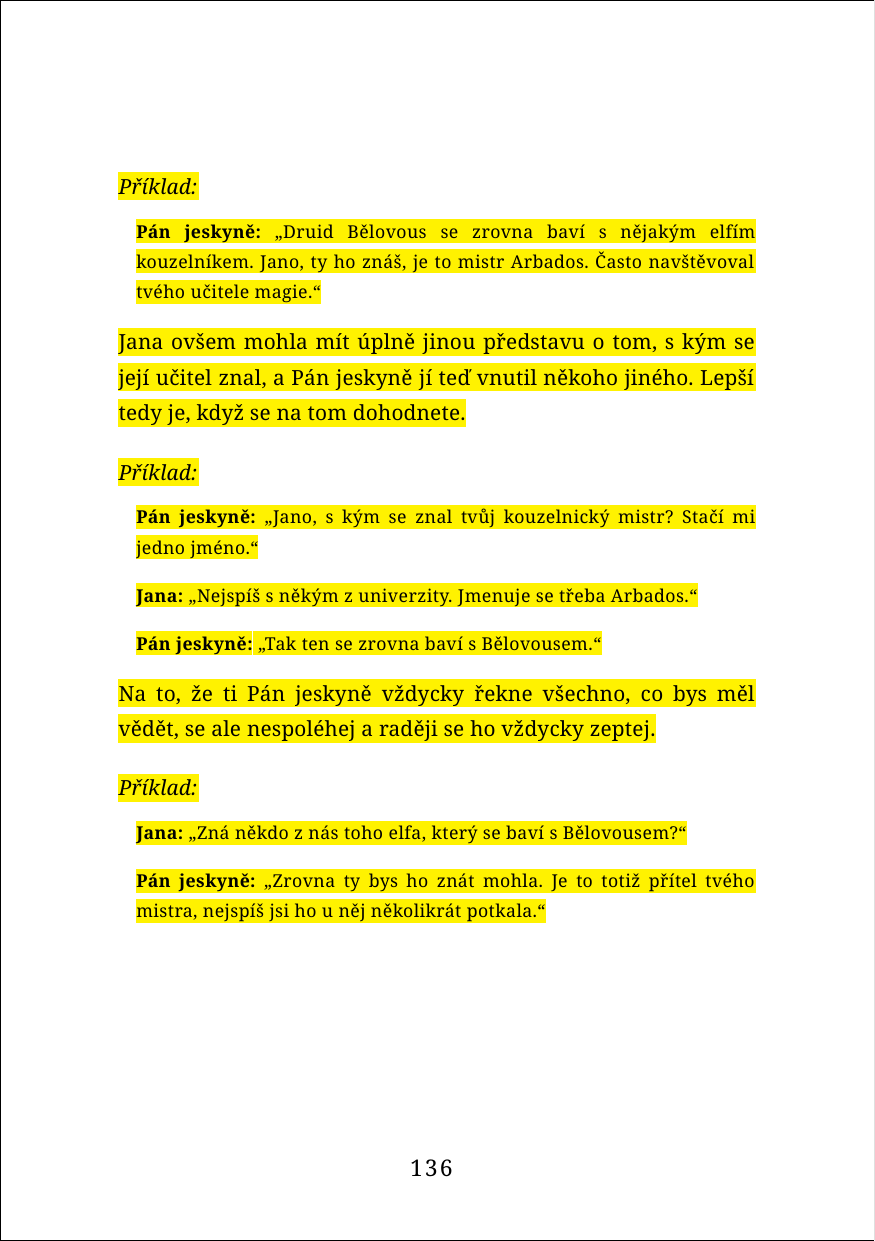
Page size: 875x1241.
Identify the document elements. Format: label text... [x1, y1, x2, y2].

text Jana ovšem mohla mít úplně jinou představu o tom, s kým se její učitel znal, a Pán jeskyně jí teď vnutil někoho jiného. Lepší tedy je, když se na tom dohodnete. [118, 327, 756, 427]
text Jana: „Zná někdo z nás toho elfa, který se baví s Bělovousem?“ [136, 821, 756, 845]
text Pán jeskyně: „Jano, s kým se znal tvůj kouzelnický mistr? Stačí mi jedno jméno.“ [136, 505, 756, 559]
text Příklad: [118, 458, 756, 486]
text Pán jeskyně: „Zrovna ty bys ho znát mohla. Je to totiž přítel tvého mistra, nejspíš jsi ho u něj několikrát potkala.“ [136, 869, 756, 923]
text Příklad: [118, 172, 756, 200]
text Pán jeskyně: „Tak ten se zrovna baví s Bělovousem.“ [136, 631, 756, 655]
text Příklad: [118, 773, 756, 802]
text Pán jeskyně: „Druid Bělovous se zrovna baví s nějakým elfím kouzelníkem. Jano, ty ho znáš, je to mistr Arbados. Často navštěvoval tvého učitele magie.“ [136, 219, 756, 304]
text Na to, že ti Pán jeskyně vždycky řekne všechno, co bys měl vědět, se ale nespoléhej a raději se ho vždycky zeptej. [118, 679, 756, 743]
text Jana: „Nejspíš s někým z univerzity. Jmenuje se třeba Arbados.“ [136, 583, 756, 607]
